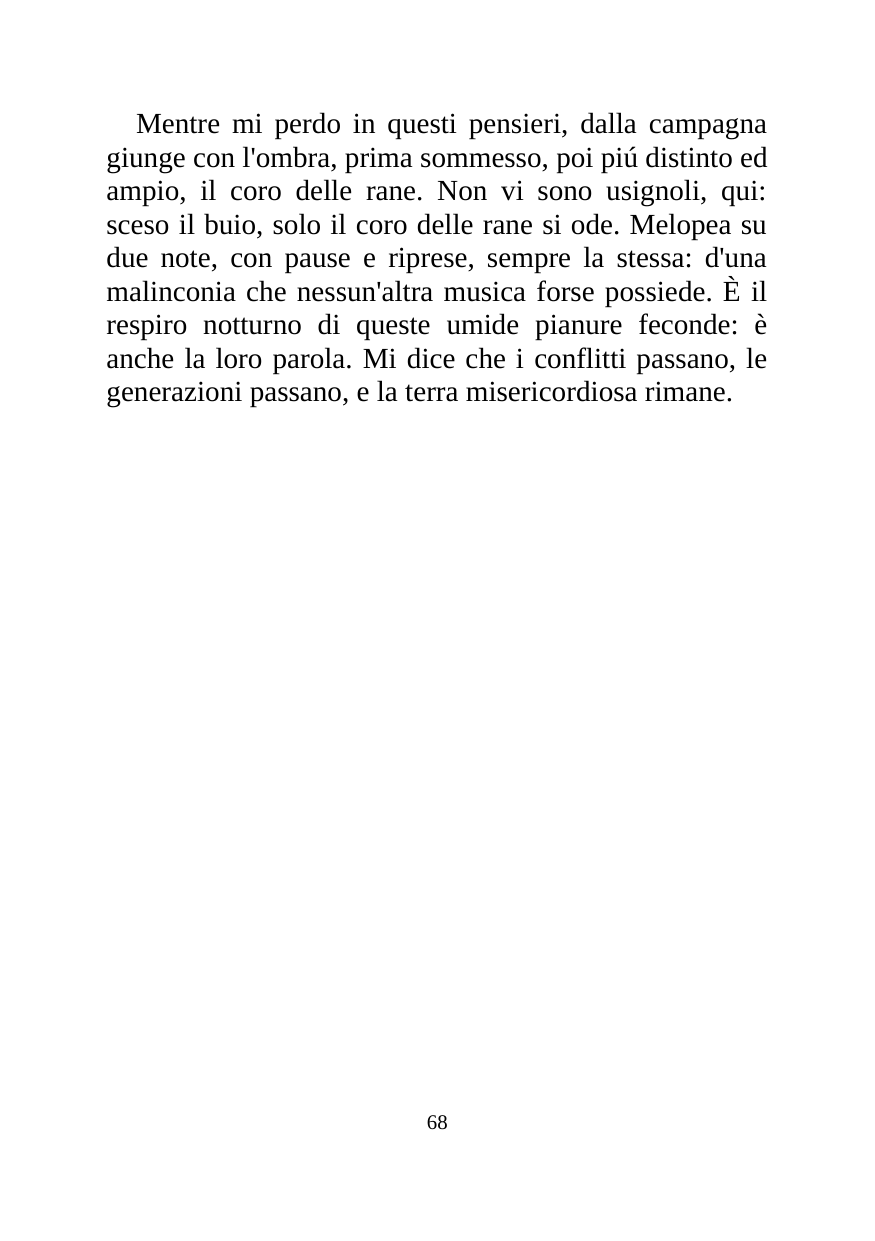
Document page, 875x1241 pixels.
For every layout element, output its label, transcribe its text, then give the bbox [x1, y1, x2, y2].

text Mentre mi perdo in questi pensieri, dalla campagna giunge con l'ombra, prima sommesso, poi piú distinto ed ampio, il coro delle rane. Non vi sono usignoli, qui: sceso il buio, solo il coro delle rane si ode. Melopea su due note, con pause e riprese, sempre la stessa: d'una malinconia che nessun'altra musica forse possiede. È il respiro notturno di queste umide pianure feconde: è anche la loro parola. Mi dice che i conflitti passano, le generazioni passano, e la terra misericordiosa rimane. [106, 106, 768, 408]
